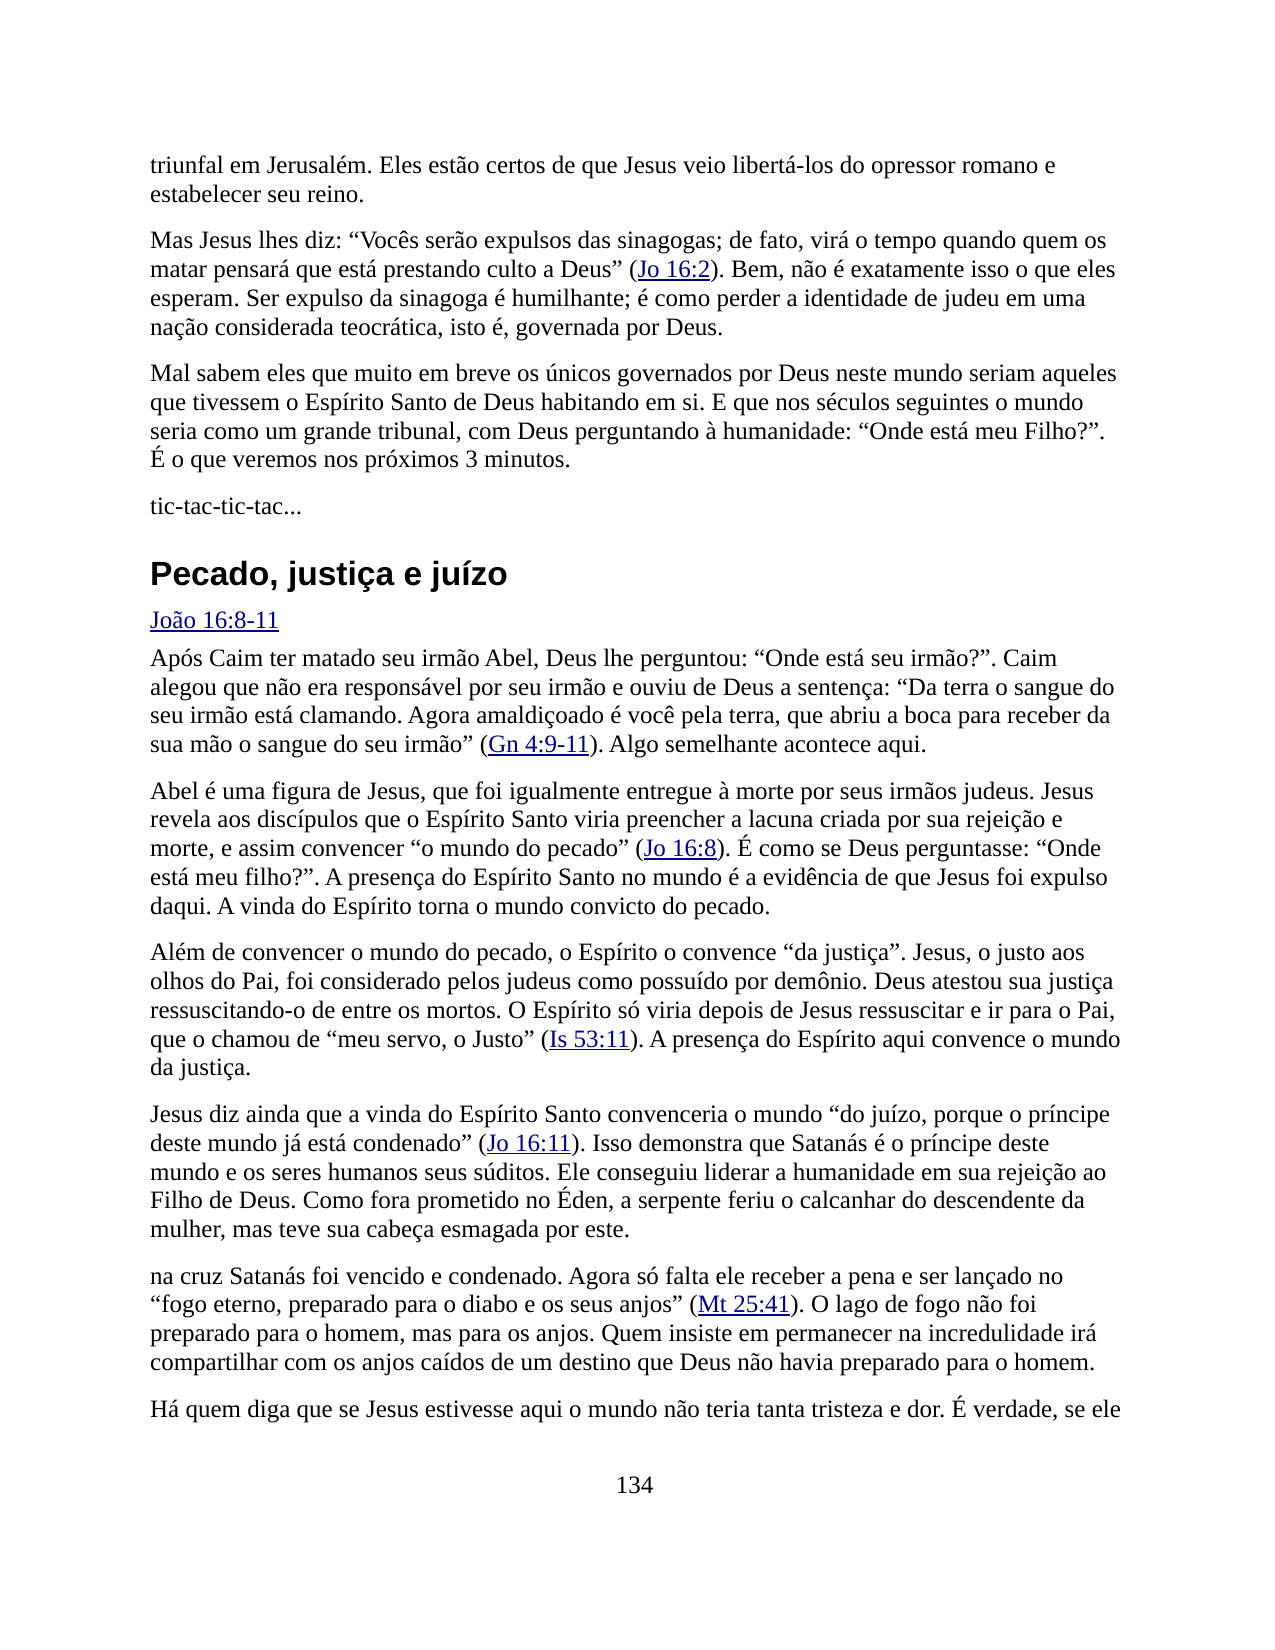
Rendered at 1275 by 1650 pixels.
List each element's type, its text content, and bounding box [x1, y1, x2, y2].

text Mal sabem eles que muito em breve os únicos governados por Deus neste mundo seriam aqueles que tivessem o Espírito Santo de Deus habitando em si. E que nos séculos seguintes o mundo seria como um grande tribunal, com Deus perguntando à humanidade: “Onde está meu Filho?”. É o que veremos nos próximos 3 minutos. [150, 358, 1125, 473]
text Após Caim ter matado seu irmão Abel, Deus lhe perguntou: “Onde está seu irmão?”. Caim alegou que não era responsável por seu irmão e ouviu de Deus a sentença: “Da terra o sangue do seu irmão está clamando. Agora amaldiçoado é você pela terra, que abriu a boca para receber da sua mão o sangue do seu irmão” (Gn 4:9-11). Algo semelhante acontece aqui. [150, 643, 1125, 758]
text na cruz Satanás foi vencido e condenado. Agora só falta ele receber a pena e ser lançado no “fogo eterno, preparado para o diabo e os seus anjos” (Mt 25:41). O lago de fogo não foi preparado para o homem, mas para os anjos. Quem insiste em permanecer na incredulidade irá compartilhar com os anjos caídos de um destino que Deus não havia preparado para o homem. [150, 1261, 1125, 1376]
subtitle Pecado, justiça e juízo [150, 554, 1125, 593]
text Mas Jesus lhes diz: “Vocês serão expulsos das sinagogas; de fato, virá o tempo quando quem os matar pensará que está prestando culto a Deus” (Jo 16:2). Bem, não é exatamente isso o que eles esperam. Ser expulso da sinagoga é humilhante; é como perder a identidade de judeu em uma nação considerada teocrática, isto é, governada por Deus. [150, 225, 1125, 340]
text triunfal em Jerusalém. Eles estão certos de que Jesus veio libertá-los do opressor romano e estabelecer seu reino. [150, 150, 1125, 207]
text João 16:8-11 [150, 605, 1125, 634]
text Abel é uma figura de Jesus, que foi igualmente entregue à morte por seus irmãos judeus. Jesus revela aos discípulos que o Espírito Santo viria preencher a lacuna criada por sua rejeição e morte, e assim convencer “o mundo do pecado” (Jo 16:8). É como se Deus perguntasse: “Onde está meu filho?”. A presença do Espírito Santo no mundo é a evidência de que Jesus foi expulso daqui. A vinda do Espírito torna o mundo convicto do pecado. [150, 776, 1125, 919]
text Jesus diz ainda que a vinda do Espírito Santo convenceria o mundo “do juízo, porque o príncipe deste mundo já está condenado” (Jo 16:11). Isso demonstra que Satanás é o príncipe deste mundo e os seres humanos seus súditos. Ele conseguiu liderar a humanidade em sua rejeição ao Filho de Deus. Como fora prometido no Éden, a serpente feriu o calcanhar do descendente da mulher, mas teve sua cabeça esmagada por este. [150, 1099, 1125, 1243]
text Há quem diga que se Jesus estivesse aqui o mundo não teria tanta tristeza e dor. É verdade, se ele [150, 1394, 1125, 1422]
text Além de convencer o mundo do pecado, o Espírito o convence “da justiça”. Jesus, o justo aos olhos do Pai, foi considerado pelos judeus como possuído por demônio. Deus atestou sua justiça ressuscitando-o de entre os mortos. O Espírito só viria depois de Jesus ressuscitar e ir para o Pai, que o chamou de “meu servo, o Justo” (Is 53:11). A presença do Espírito aqui convence o mundo da justiça. [150, 937, 1125, 1081]
text tic-tac-tic-tac... [150, 491, 1125, 520]
